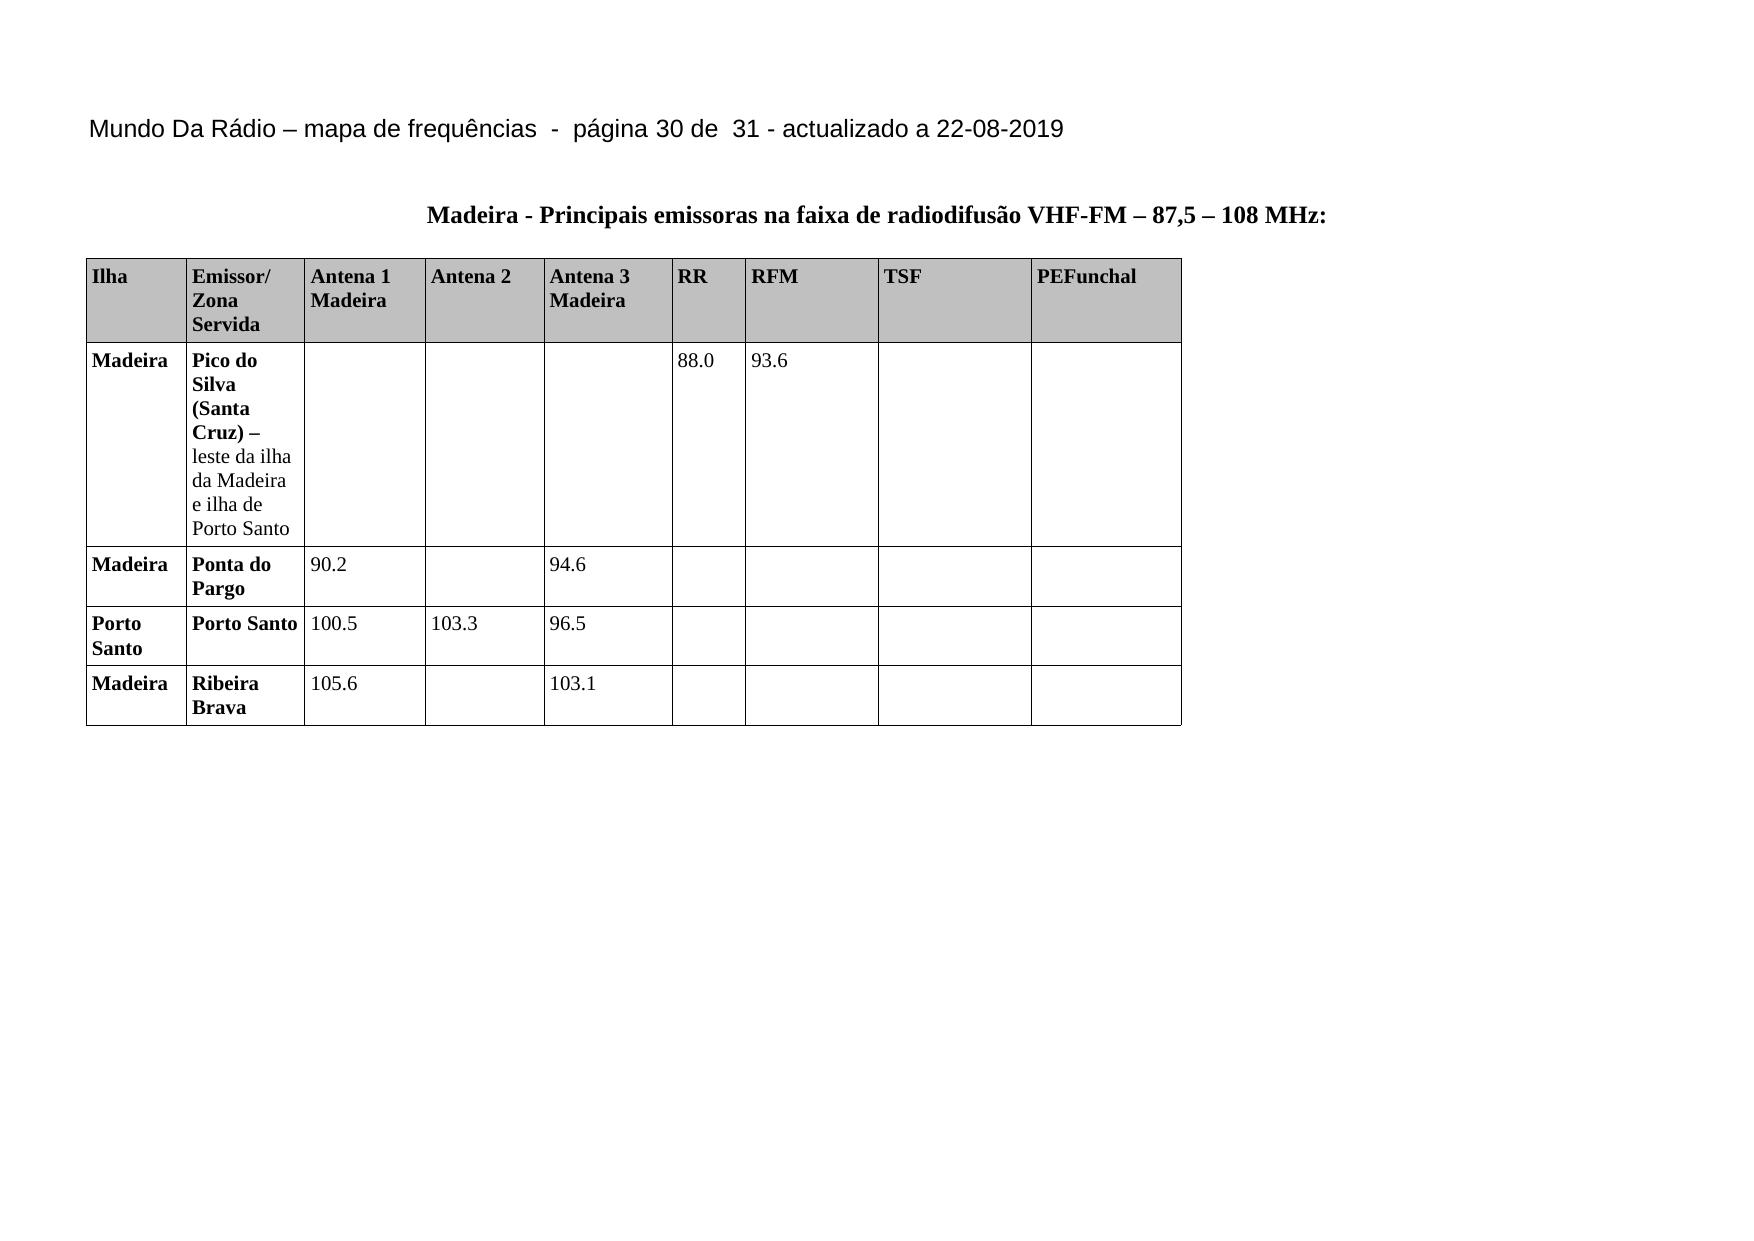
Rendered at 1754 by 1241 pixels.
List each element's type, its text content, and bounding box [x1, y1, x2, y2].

table_header Ilha [87, 259, 186, 342]
table_cell [746, 607, 878, 665]
table_cell 88,0 [673, 343, 745, 546]
table_cell Pico do Silva (Santa Cruz) – leste da ilha da Madeira e ilha de Porto Santo [187, 343, 304, 546]
table_cell [746, 666, 878, 725]
table_cell 96,5 [545, 607, 672, 665]
table_cell [305, 343, 425, 546]
table_header Emissor/ Zona Servida [187, 259, 304, 342]
table_cell [673, 607, 745, 665]
table_cell 103,1 [545, 666, 672, 725]
table_cell [879, 343, 1031, 546]
table_cell 90,2 [305, 547, 425, 606]
table_header TSF [879, 259, 1031, 342]
table_header Antena 1 Madeira [305, 259, 425, 342]
table_cell 105,6 [305, 666, 425, 725]
table_cell [673, 547, 745, 606]
table_cell [426, 343, 544, 546]
table_cell [1032, 607, 1181, 665]
table_cell [1032, 547, 1181, 606]
table_cell [1032, 666, 1181, 725]
table_header RFM [746, 259, 878, 342]
table_header PEFunchal [1032, 259, 1181, 342]
table_cell Madeira [87, 666, 186, 725]
table_header RR [673, 259, 745, 342]
table_cell [879, 607, 1031, 665]
table_cell Ponta do Pargo [187, 547, 304, 606]
table_cell Madeira [87, 343, 186, 546]
table_cell 93,6 [746, 343, 878, 546]
table_header Antena 3 Madeira [545, 259, 672, 342]
table_cell Madeira [87, 547, 186, 606]
table_cell 94,6 [545, 547, 672, 606]
table_header Antena 2 [426, 259, 544, 342]
table_cell 100,5 [305, 607, 425, 665]
table_cell [673, 666, 745, 725]
table_cell [746, 547, 878, 606]
table_cell 103,3 [426, 607, 544, 665]
text Madeira - Principais emissoras na faixa de radiodifusão VHF-FM – 87,5 – 108 MHz: [88, 201, 1665, 229]
table_cell [426, 547, 544, 606]
table_cell [1032, 343, 1181, 546]
table_cell [426, 666, 544, 725]
table_cell [879, 666, 1031, 725]
table_cell Porto Santo [187, 607, 304, 665]
table_cell Ribeira Brava [187, 666, 304, 725]
table_cell Porto Santo [87, 607, 186, 665]
table_cell [879, 547, 1031, 606]
table_cell [545, 343, 672, 546]
